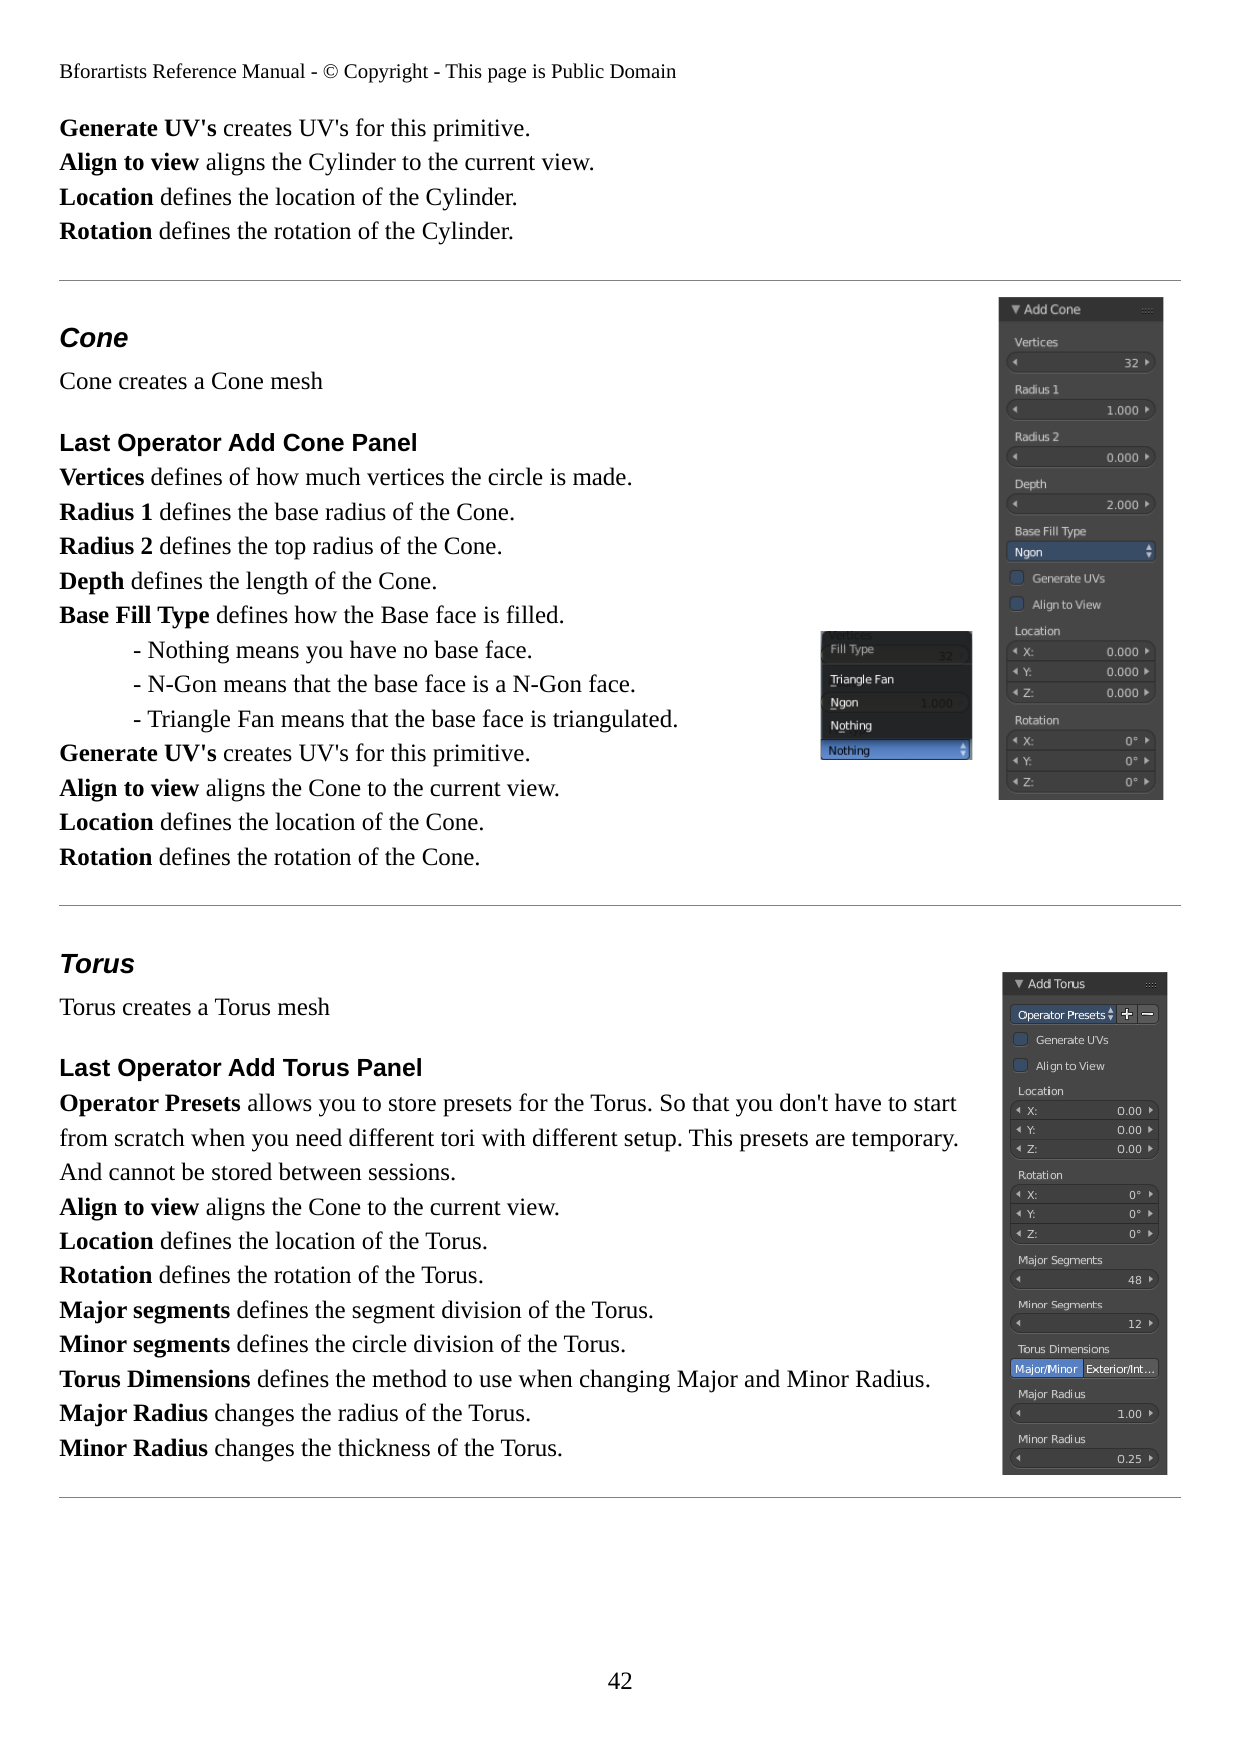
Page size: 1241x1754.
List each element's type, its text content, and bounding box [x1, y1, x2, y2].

text Generate UV's creates UV's for this primitive. Align to view aligns the Cylinder to the current view. Location defines the location of the Cylinder. Rotation defines the rotation of the Cylinder. [59, 113, 1181, 245]
subtitle [1164, 322, 1181, 354]
text [1164, 366, 1181, 395]
text Torus creates a Torus mesh [59, 992, 1002, 1021]
text Operator Presets allows you to store presets for the Torus. So that you don't have to start from scratch when you need different tori with different setup. This presets are temporary. And cannot be stored between sessions. Align to view aligns the Cone to the current view. Location defines the location of the Torus. Rotation defines the rotation of the Torus. Major segments defines the segment division of the Torus. Minor segments defines the circle division of the Torus. Torus Dimensions defines the method to use when changing Major and Minor Radius. Major Radius changes the radius of the Torus. Minor Radius changes the thickness of the Torus. [59, 1088, 1002, 1462]
text Vertices defines of how much vertices the circle is made. Radius 1 defines the base radius of the Cone. Radius 2 defines the top radius of the Cone. Depth defines the length of the Cone. Base Fill Type defines how the Base face is filled. - Nothing means you have no base face. - N-Gon means that the base face is a N-Gon face. - Triangle Fan means that the base face is triangulated. Generate UV's creates UV's for this primitive. Align to view aligns the Cone to the current view. Location defines the location of the Cone. Rotation defines the rotation of the Cone. [59, 462, 1181, 871]
picture [1002, 972, 1168, 1475]
subtitle Cone [59, 322, 998, 354]
subtitle Last Operator Add Torus Panel [59, 1053, 1002, 1082]
subtitle Torus [59, 947, 1181, 979]
picture [820, 631, 973, 760]
subtitle Last Operator Add Cone Panel [59, 428, 998, 456]
picture [998, 297, 1164, 800]
text Cone creates a Cone mesh [59, 366, 998, 395]
